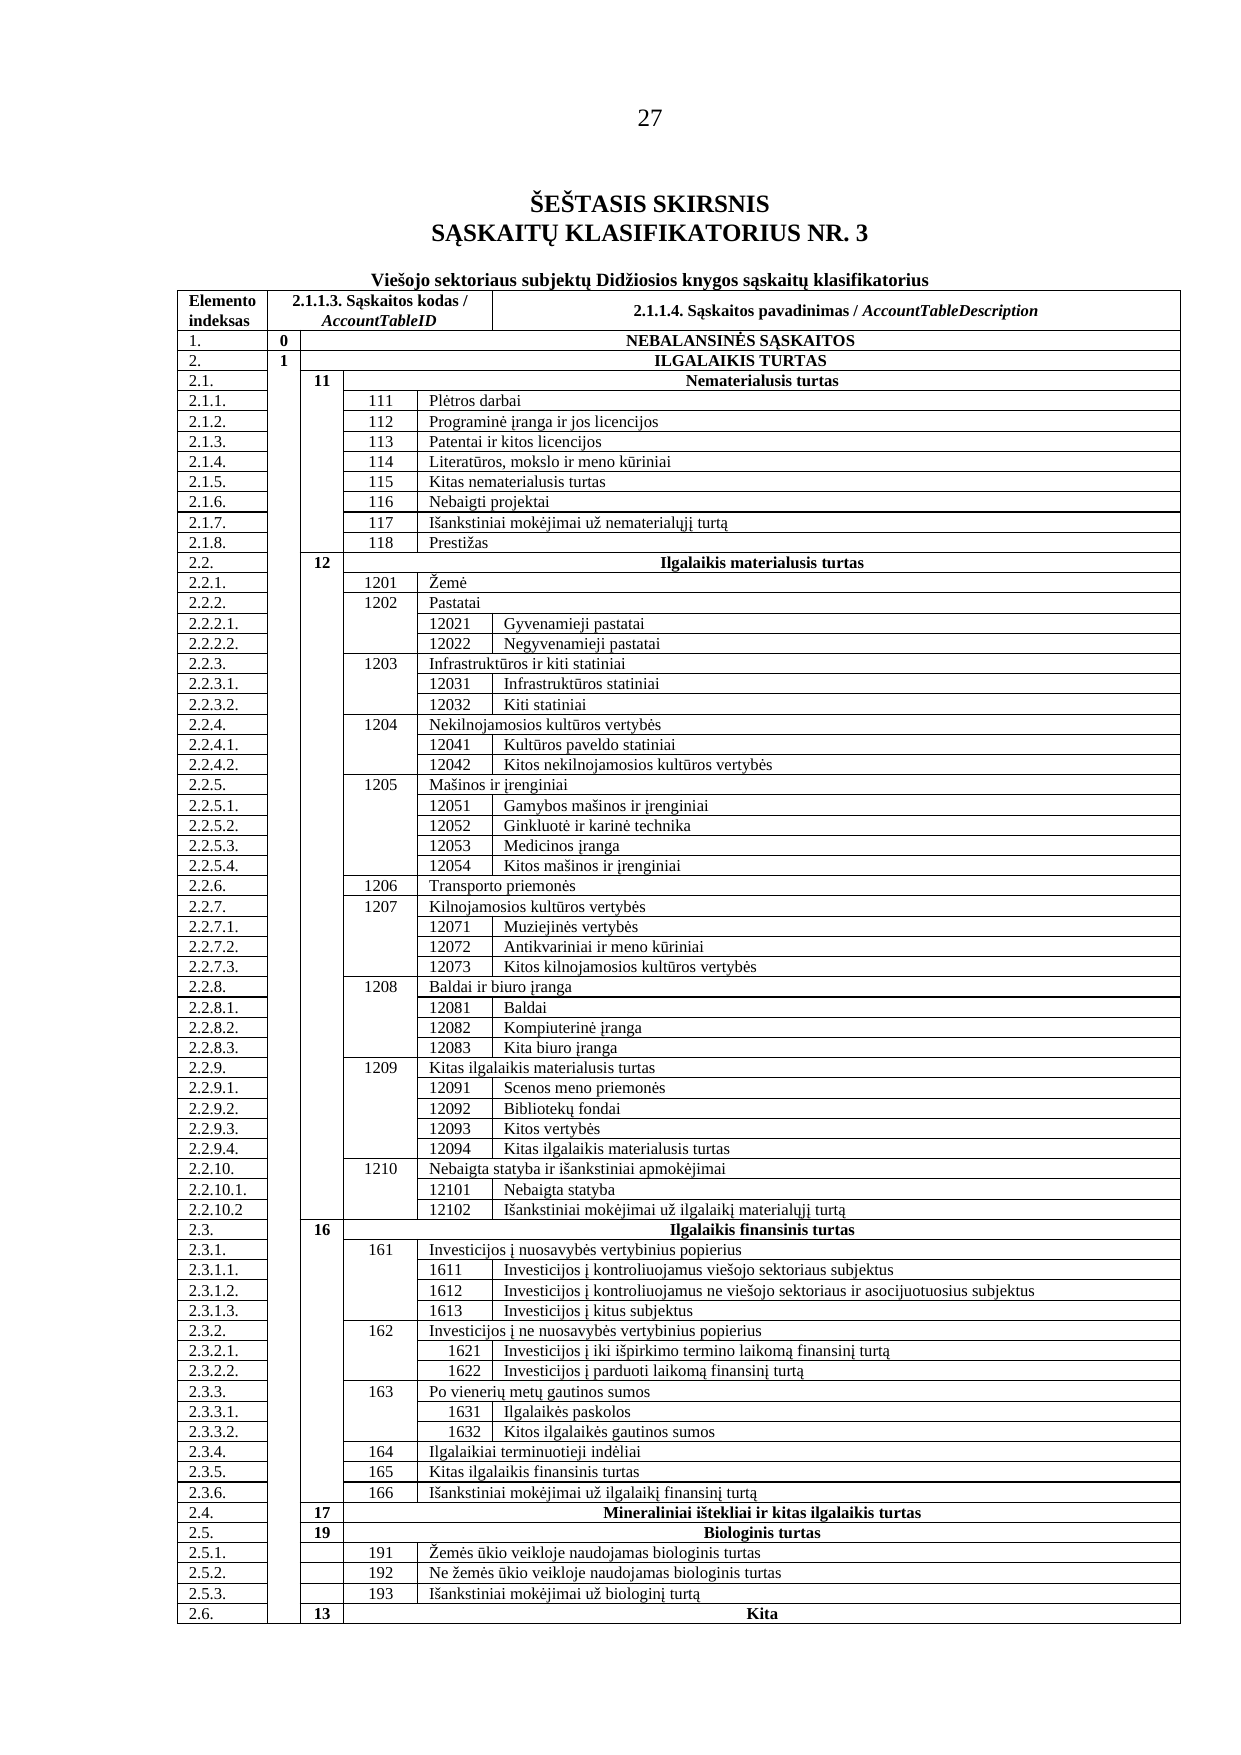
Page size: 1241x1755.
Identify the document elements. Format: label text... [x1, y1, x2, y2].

table_cell 1207 [344, 896, 417, 976]
table_cell [301, 1543, 343, 1562]
table_cell 2.2.9. [178, 1058, 267, 1077]
table_cell 0 [268, 331, 300, 350]
table_cell 16 [301, 1220, 343, 1502]
table_cell Nebaigti projektai [418, 492, 1180, 511]
table_cell 115 [344, 472, 417, 491]
table_cell 2.2.4. [178, 715, 267, 734]
table_cell 2.2.6. [178, 876, 267, 895]
table_cell 2.2.8.2. [178, 1018, 267, 1037]
table_cell 12032 [418, 694, 492, 713]
table_cell Išankstiniai mokėjimai už ilgalaikį finansinį turtą [418, 1483, 1180, 1502]
table_header 2.1.1.3. Sąskaitos kodas / AccountTableID [268, 291, 492, 329]
table_cell Ilgalaikės paskolos [493, 1402, 1180, 1421]
table_cell 1613 [418, 1301, 492, 1320]
table_cell 1202 [344, 593, 417, 653]
table_cell 19 [301, 1523, 343, 1542]
table_cell 2.2.7. [178, 896, 267, 916]
table_cell 1612 [418, 1280, 492, 1299]
table_cell 2.2.10. [178, 1159, 267, 1178]
table_cell Muziejinės vertybės [493, 917, 1180, 936]
table_cell Ne žemės ūkio veikloje naudojamas biologinis turtas [418, 1563, 1180, 1582]
table_cell 12 [301, 553, 343, 1219]
table_cell 2.1. [178, 371, 267, 390]
table_cell 12052 [418, 816, 492, 835]
table_cell 165 [344, 1462, 417, 1481]
table_cell 1201 [344, 573, 417, 592]
table_cell 2.2.3. [178, 654, 267, 673]
table_cell Išankstiniai mokėjimai už nematerialųjį turtą [418, 513, 1180, 532]
table_cell 1 [268, 351, 300, 1623]
table_cell Kitas ilgalaikis finansinis turtas [418, 1462, 1180, 1481]
table_cell 12102 [418, 1200, 492, 1219]
table_cell 192 [344, 1563, 417, 1582]
table_cell NEBALANSINĖS SĄSKAITOS [301, 331, 1180, 350]
table_cell Investicijos į nuosavybės vertybinius popierius [418, 1240, 1180, 1259]
table_cell Kita biuro įranga [493, 1038, 1180, 1057]
table_cell 2.2.5.1. [178, 795, 267, 814]
table_cell Po vienerių metų gautinos sumos [418, 1381, 1180, 1401]
table_cell Kilnojamosios kultūros vertybės [418, 896, 1180, 916]
table_cell Žemė [418, 573, 1180, 592]
table_cell Kultūros paveldo statiniai [493, 735, 1180, 754]
table_cell 17 [301, 1503, 343, 1522]
table_cell 2.2.5.4. [178, 856, 267, 875]
table_cell 12083 [418, 1038, 492, 1057]
table_cell 2.3.3.1. [178, 1402, 267, 1421]
table_cell Investicijos į parduoti laikomą finansinį turtą [493, 1361, 1180, 1380]
table_cell 12092 [418, 1099, 492, 1118]
table_cell Žemės ūkio veikloje naudojamas biologinis turtas [418, 1543, 1180, 1562]
table_cell Gamybos mašinos ir įrenginiai [493, 795, 1180, 814]
table_cell 2.2.2.2. [178, 634, 267, 653]
table_cell 2.2.10.2 [178, 1200, 267, 1219]
table_cell 1632 [418, 1422, 492, 1441]
table_cell 2.3.1.2. [178, 1280, 267, 1299]
table_cell 163 [344, 1381, 417, 1441]
table_cell 2.2.8.1. [178, 998, 267, 1017]
table_cell 1205 [344, 775, 417, 875]
table_cell 1206 [344, 876, 417, 895]
table_cell Ilgalaikis finansinis turtas [344, 1220, 1180, 1239]
table_cell 2.1.2. [178, 411, 267, 431]
table_cell 2.2.5.2. [178, 816, 267, 835]
table_cell 2.2.2.1. [178, 614, 267, 633]
table_header Elemento indeksas [178, 291, 267, 329]
table_cell 2.3.1.3. [178, 1301, 267, 1320]
table_cell Investicijos į kontroliuojamus ne viešojo sektoriaus ir asocijuotuosius subjektus [493, 1280, 1180, 1299]
table_cell 162 [344, 1321, 417, 1380]
table_cell Kitos kilnojamosios kultūros vertybės [493, 957, 1180, 976]
table_cell 166 [344, 1483, 417, 1502]
table_cell 2.2.9.2. [178, 1099, 267, 1118]
table_cell 12082 [418, 1018, 492, 1037]
table_cell 12042 [418, 755, 492, 774]
table_cell 2.2.1. [178, 573, 267, 592]
table_cell Ilgalaikiai terminuotieji indėliai [418, 1442, 1180, 1461]
table_cell 2.5.1. [178, 1543, 267, 1562]
table_cell 1203 [344, 654, 417, 713]
table_cell 2.2.10.1. [178, 1179, 267, 1198]
table_cell Baldai [493, 998, 1180, 1017]
table_cell 1. [178, 331, 267, 350]
table_cell 12021 [418, 614, 492, 633]
table_cell 2.2.5. [178, 775, 267, 794]
table_cell 2.3.2.2. [178, 1361, 267, 1380]
table_cell Gyvenamieji pastatai [493, 614, 1180, 633]
table_cell [301, 1563, 343, 1582]
table_cell Negyvenamieji pastatai [493, 634, 1180, 653]
table_cell Infrastruktūros statiniai [493, 674, 1180, 693]
table_cell Nebaigta statyba [493, 1179, 1180, 1198]
table_cell Prestižas [418, 533, 1180, 552]
table_cell 2.1.6. [178, 492, 267, 511]
table_cell Kitos ilgalaikės gautinos sumos [493, 1422, 1180, 1441]
table_cell Išankstiniai mokėjimai už ilgalaikį materialųjį turtą [493, 1200, 1180, 1219]
table_cell 2.1.3. [178, 432, 267, 451]
table_cell 12022 [418, 634, 492, 653]
table_cell 2.2.8.3. [178, 1038, 267, 1057]
table_cell 12053 [418, 836, 492, 855]
table_cell Plėtros darbai [418, 391, 1180, 410]
table_cell 2.2.7.1. [178, 917, 267, 936]
table_cell 2.2.5.3. [178, 836, 267, 855]
table_cell 2.2.4.2. [178, 755, 267, 774]
table_cell 1208 [344, 977, 417, 1057]
table_cell Nebaigta statyba ir išankstiniai apmokėjimai [418, 1159, 1180, 1178]
table_cell Kita [344, 1604, 1180, 1623]
table_cell Baldai ir biuro įranga [418, 977, 1180, 996]
table_cell 2.5.3. [178, 1584, 267, 1603]
table_cell 2.3.3. [178, 1381, 267, 1401]
table_cell Nematerialusis turtas [344, 371, 1180, 390]
table_cell 1204 [344, 715, 417, 774]
text SĄSKAITŲ KLASIFIKATORIUS NR. 3 [177, 218, 1122, 247]
table_cell Kompiuterinė įranga [493, 1018, 1180, 1037]
table_cell 112 [344, 411, 417, 431]
table_cell 2.2.4.1. [178, 735, 267, 754]
table_cell 12041 [418, 735, 492, 754]
table_cell 118 [344, 533, 417, 552]
table_cell 2.2.2. [178, 593, 267, 612]
table_cell 2.2.7.3. [178, 957, 267, 976]
table_cell 12054 [418, 856, 492, 875]
table_cell 114 [344, 452, 417, 471]
table_cell 2.2.9.4. [178, 1139, 267, 1158]
table_cell 2.3.1.1. [178, 1260, 267, 1279]
table_cell 12071 [418, 917, 492, 936]
table_cell 117 [344, 513, 417, 532]
table_cell Kitas ilgalaikis materialusis turtas [493, 1139, 1180, 1158]
table_cell 2.1.7. [178, 513, 267, 532]
table_cell Patentai ir kitos licencijos [418, 432, 1180, 451]
table_cell 193 [344, 1584, 417, 1603]
table_cell 2.2.7.2. [178, 937, 267, 956]
table_cell 2. [178, 351, 267, 370]
table_cell Investicijos į kitus subjektus [493, 1301, 1180, 1320]
table_cell Ilgalaikis materialusis turtas [344, 553, 1180, 572]
table_cell Kitos nekilnojamosios kultūros vertybės [493, 755, 1180, 774]
table_cell 2.2.3.2. [178, 694, 267, 713]
table_cell 161 [344, 1240, 417, 1320]
table_cell 1611 [418, 1260, 492, 1279]
table_cell 2.5. [178, 1523, 267, 1542]
table_cell 12073 [418, 957, 492, 976]
table_cell 1209 [344, 1058, 417, 1158]
table_cell 12093 [418, 1119, 492, 1138]
table_cell Investicijos į iki išpirkimo termino laikomą finansinį turtą [493, 1341, 1180, 1360]
table_cell 2.3.4. [178, 1442, 267, 1461]
table_cell 2.3.3.2. [178, 1422, 267, 1441]
table_cell 2.2. [178, 553, 267, 572]
table_cell Kitas ilgalaikis materialusis turtas [418, 1058, 1180, 1077]
table_cell Išankstiniai mokėjimai už biologinį turtą [418, 1584, 1180, 1603]
table_cell 1622 [418, 1361, 492, 1380]
table_cell 191 [344, 1543, 417, 1562]
table_cell ILGALAIKIS TURTAS [301, 351, 1180, 370]
table_cell Kitos mašinos ir įrenginiai [493, 856, 1180, 875]
table_header 2.1.1.4. Sąskaitos pavadinimas / AccountTableDescription [493, 291, 1180, 329]
text Viešojo sektoriaus subjektų Didžiosios knygos sąskaitų klasifikatorius [177, 269, 1122, 290]
table_cell 12091 [418, 1078, 492, 1097]
table_cell 2.6. [178, 1604, 267, 1623]
table_cell Biologinis turtas [344, 1523, 1180, 1542]
table_cell Investicijos į ne nuosavybės vertybinius popierius [418, 1321, 1180, 1340]
table_cell 111 [344, 391, 417, 410]
table_cell Mašinos ir įrenginiai [418, 775, 1180, 794]
table_cell 1631 [418, 1402, 492, 1421]
table_cell 2.3.2.1. [178, 1341, 267, 1360]
table_cell Kiti statiniai [493, 694, 1180, 713]
table_cell 2.3.5. [178, 1462, 267, 1481]
table_cell Nekilnojamosios kultūros vertybės [418, 715, 1180, 734]
table_cell 2.2.9.1. [178, 1078, 267, 1097]
table_cell [301, 1584, 343, 1603]
table_cell 2.2.3.1. [178, 674, 267, 693]
table_cell 12081 [418, 998, 492, 1017]
table_cell Pastatai [418, 593, 1180, 612]
table_cell 164 [344, 1442, 417, 1461]
table_cell Scenos meno priemonės [493, 1078, 1180, 1097]
table_cell 2.4. [178, 1503, 267, 1522]
table_cell 2.2.9.3. [178, 1119, 267, 1138]
table_cell 2.1.1. [178, 391, 267, 410]
table_cell 2.1.8. [178, 533, 267, 552]
table_cell 2.1.4. [178, 452, 267, 471]
table_cell 2.5.2. [178, 1563, 267, 1582]
table_cell 12072 [418, 937, 492, 956]
table_cell 2.3.2. [178, 1321, 267, 1340]
table_cell Programinė įranga ir jos licencijos [418, 411, 1180, 431]
text ŠEŠTASIS SKIRSNIS [177, 189, 1122, 218]
table_cell Literatūros, mokslo ir meno kūriniai [418, 452, 1180, 471]
table_cell 113 [344, 432, 417, 451]
table_cell Antikvariniai ir meno kūriniai [493, 937, 1180, 956]
table_cell 1210 [344, 1159, 417, 1219]
table_cell 2.3.1. [178, 1240, 267, 1259]
table_cell 11 [301, 371, 343, 552]
table_cell Ginkluotė ir karinė technika [493, 816, 1180, 835]
table_cell 13 [301, 1604, 343, 1623]
table_cell Bibliotekų fondai [493, 1099, 1180, 1118]
table_cell 1621 [418, 1341, 492, 1360]
table_cell 2.3. [178, 1220, 267, 1239]
table_cell 12031 [418, 674, 492, 693]
table_cell 116 [344, 492, 417, 511]
table_cell 12101 [418, 1179, 492, 1198]
table_cell Medicinos įranga [493, 836, 1180, 855]
table_cell Mineraliniai ištekliai ir kitas ilgalaikis turtas [344, 1503, 1180, 1522]
table_cell Kitas nematerialusis turtas [418, 472, 1180, 491]
table_cell Kitos vertybės [493, 1119, 1180, 1138]
table_cell 12094 [418, 1139, 492, 1158]
table_cell 12051 [418, 795, 492, 814]
table_cell 2.2.8. [178, 977, 267, 996]
table_cell 2.3.6. [178, 1483, 267, 1502]
table_cell Infrastruktūros ir kiti statiniai [418, 654, 1180, 673]
table_cell Transporto priemonės [418, 876, 1180, 895]
table_cell 2.1.5. [178, 472, 267, 491]
table_cell Investicijos į kontroliuojamus viešojo sektoriaus subjektus [493, 1260, 1180, 1279]
